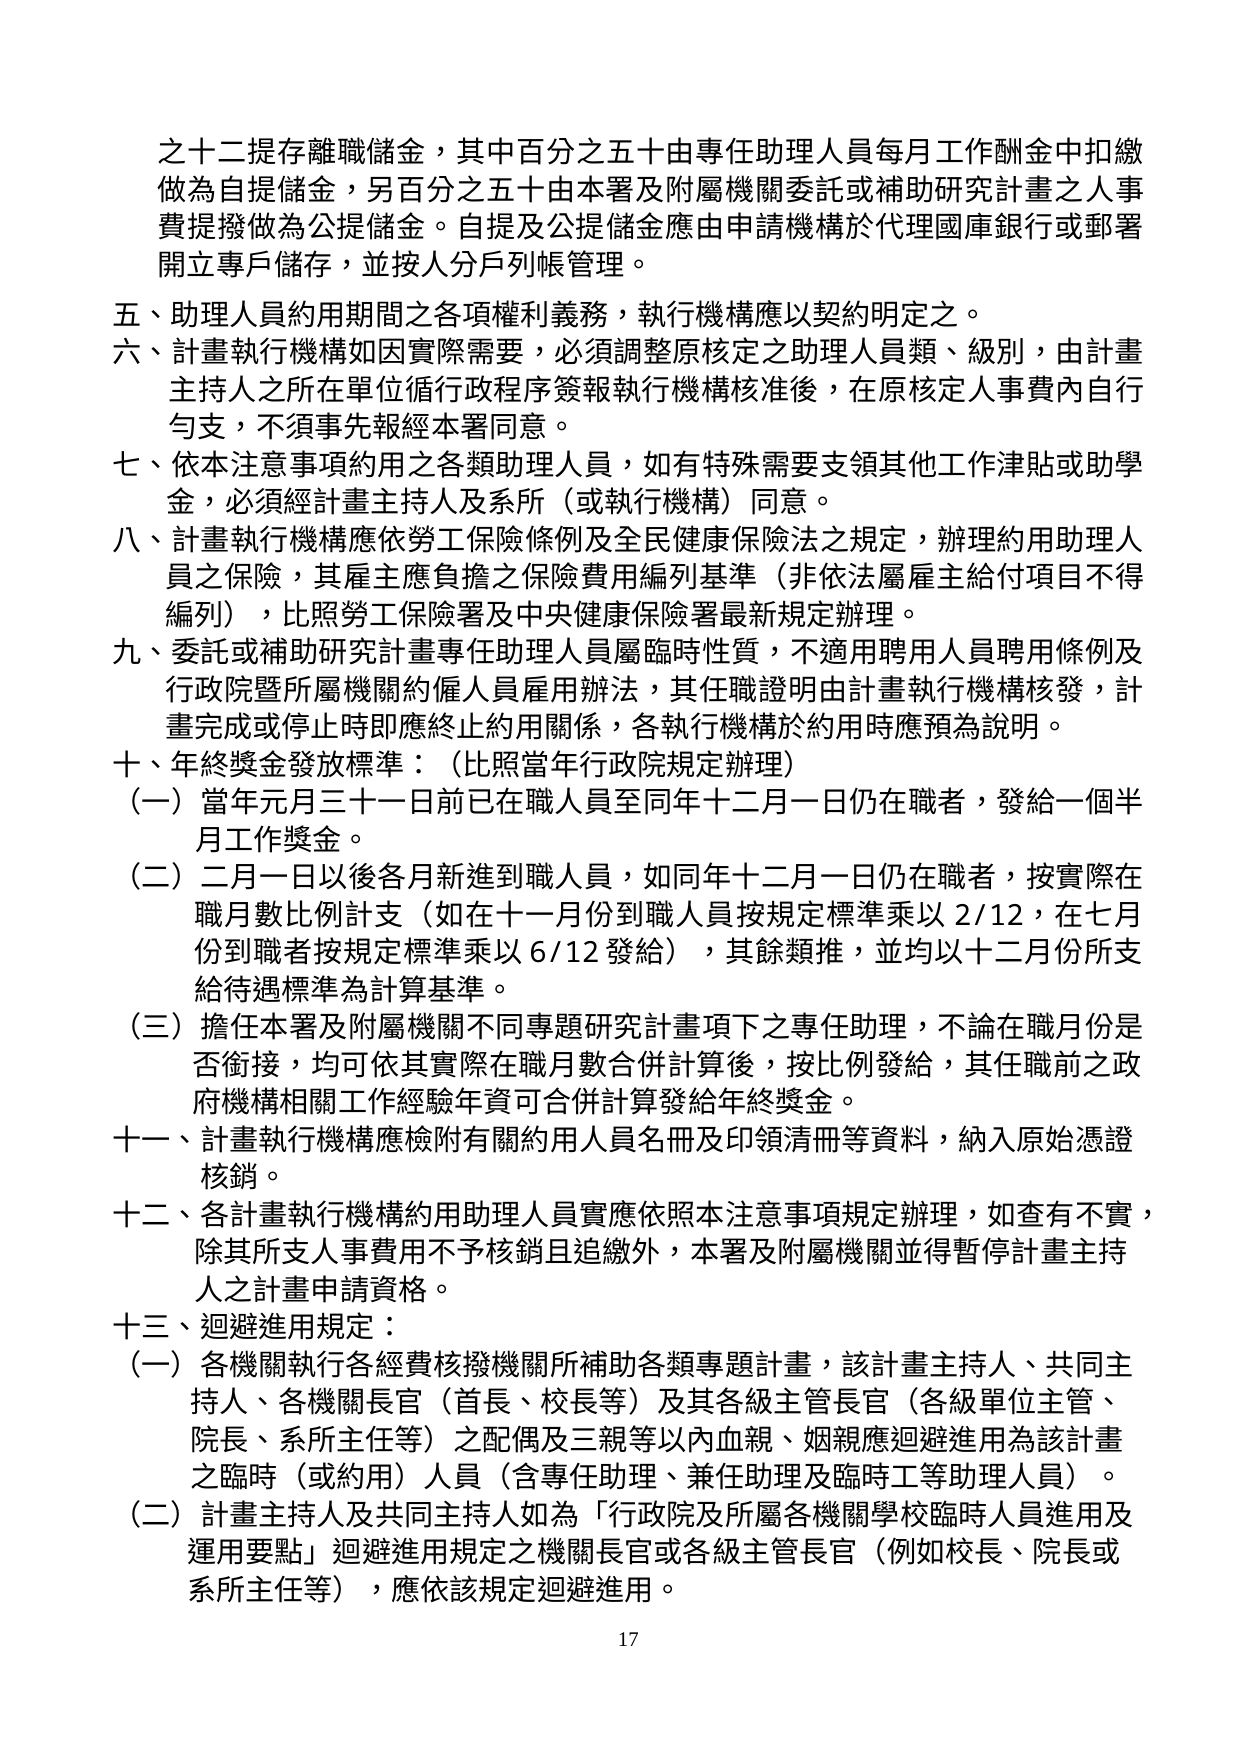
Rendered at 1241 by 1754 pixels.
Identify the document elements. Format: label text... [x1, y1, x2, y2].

text 之十二提存離職儲金，其中百分之五十由專任助理人員每月工作酬金中扣繳做為自提儲金，另百分之五十由本署及附屬機關委託或補助研究計畫之人事費提撥做為公提儲金。自提及公提儲金應由申請機構於代理國庫銀行或郵署開立專戶儲存，並按人分戶列帳管理。 [157, 133, 1144, 283]
text （一）各機關執行各經費核撥機關所補助各類專題計畫，該計畫主持人、共同主持人、各機關長官（首長、校長等）及其各級主管長官（各級單位主管、院長、系所主任等）之配偶及三親等以內血親、姻親應迴避進用為該計畫之臨時（或約用）人員（含專任助理、兼任助理及臨時工等助理人員）。 [112, 1345, 1144, 1495]
text 八、計畫執行機構應依勞工保險條例及全民健康保險法之規定，辦理約用助理人員之保險，其雇主應負擔之保險費用編列基準（非依法屬雇主給付項目不得編列），比照勞工保險署及中央健康保險署最新規定辦理。 [112, 520, 1144, 633]
text 九、委託或補助研究計畫專任助理人員屬臨時性質，不適用聘用人員聘用條例及行政院暨所屬機關約僱人員雇用辦法，其任職證明由計畫執行機構核發，計畫完成或停止時即應終止約用關係，各執行機構於約用時應預為說明。 [112, 633, 1144, 745]
text （三）擔任本署及附屬機關不同專題研究計畫項下之專任助理，不論在職月份是否銜接，均可依其實際在職月數合併計算後，按比例發給，其任職前之政府機構相關工作經驗年資可合併計算發給年終獎金。 [112, 1008, 1144, 1120]
text 十二、各計畫執行機構約用助理人員實應依照本注意事項規定辦理，如查有不實，除其所支人事費用不予核銷且追繳外，本署及附屬機關並得暫停計畫主持人之計畫申請資格。 [112, 1195, 1144, 1308]
text 六、計畫執行機構如因實際需要，必須調整原核定之助理人員類、級別，由計畫主持人之所在單位循行政程序簽報執行機構核准後，在原核定人事費內自行勻支，不須事先報經本署同意。 [112, 333, 1144, 445]
text 七、依本注意事項約用之各類助理人員，如有特殊需要支領其他工作津貼或助學金，必須經計畫主持人及系所（或執行機構）同意。 [112, 445, 1144, 520]
text 五、助理人員約用期間之各項權利義務，執行機構應以契約明定之。 [112, 295, 1144, 333]
text 十三、迴避進用規定： [112, 1308, 1144, 1345]
text （二）二月一日以後各月新進到職人員，如同年十二月一日仍在職者，按實際在職月數比例計支（如在十一月份到職人員按規定標準乘以2/12，在七月份到職者按規定標準乘以6/12發給），其餘類推，並均以十二月份所支給待遇標準為計算基準。 [112, 858, 1144, 1008]
text （一）當年元月三十一日前已在職人員至同年十二月一日仍在職者，發給一個半月工作獎金。 [112, 783, 1144, 858]
text 十、年終獎金發放標準：（比照當年行政院規定辦理） [112, 745, 1144, 783]
text 十一、計畫執行機構應檢附有關約用人員名冊及印領清冊等資料，納入原始憑證核銷。 [112, 1120, 1144, 1195]
text （二）計畫主持人及共同主持人如為「行政院及所屬各機關學校臨時人員進用及運用要點」迴避進用規定之機關長官或各級主管長官（例如校長、院長或系所主任等），應依該規定迴避進用。 [112, 1495, 1144, 1608]
